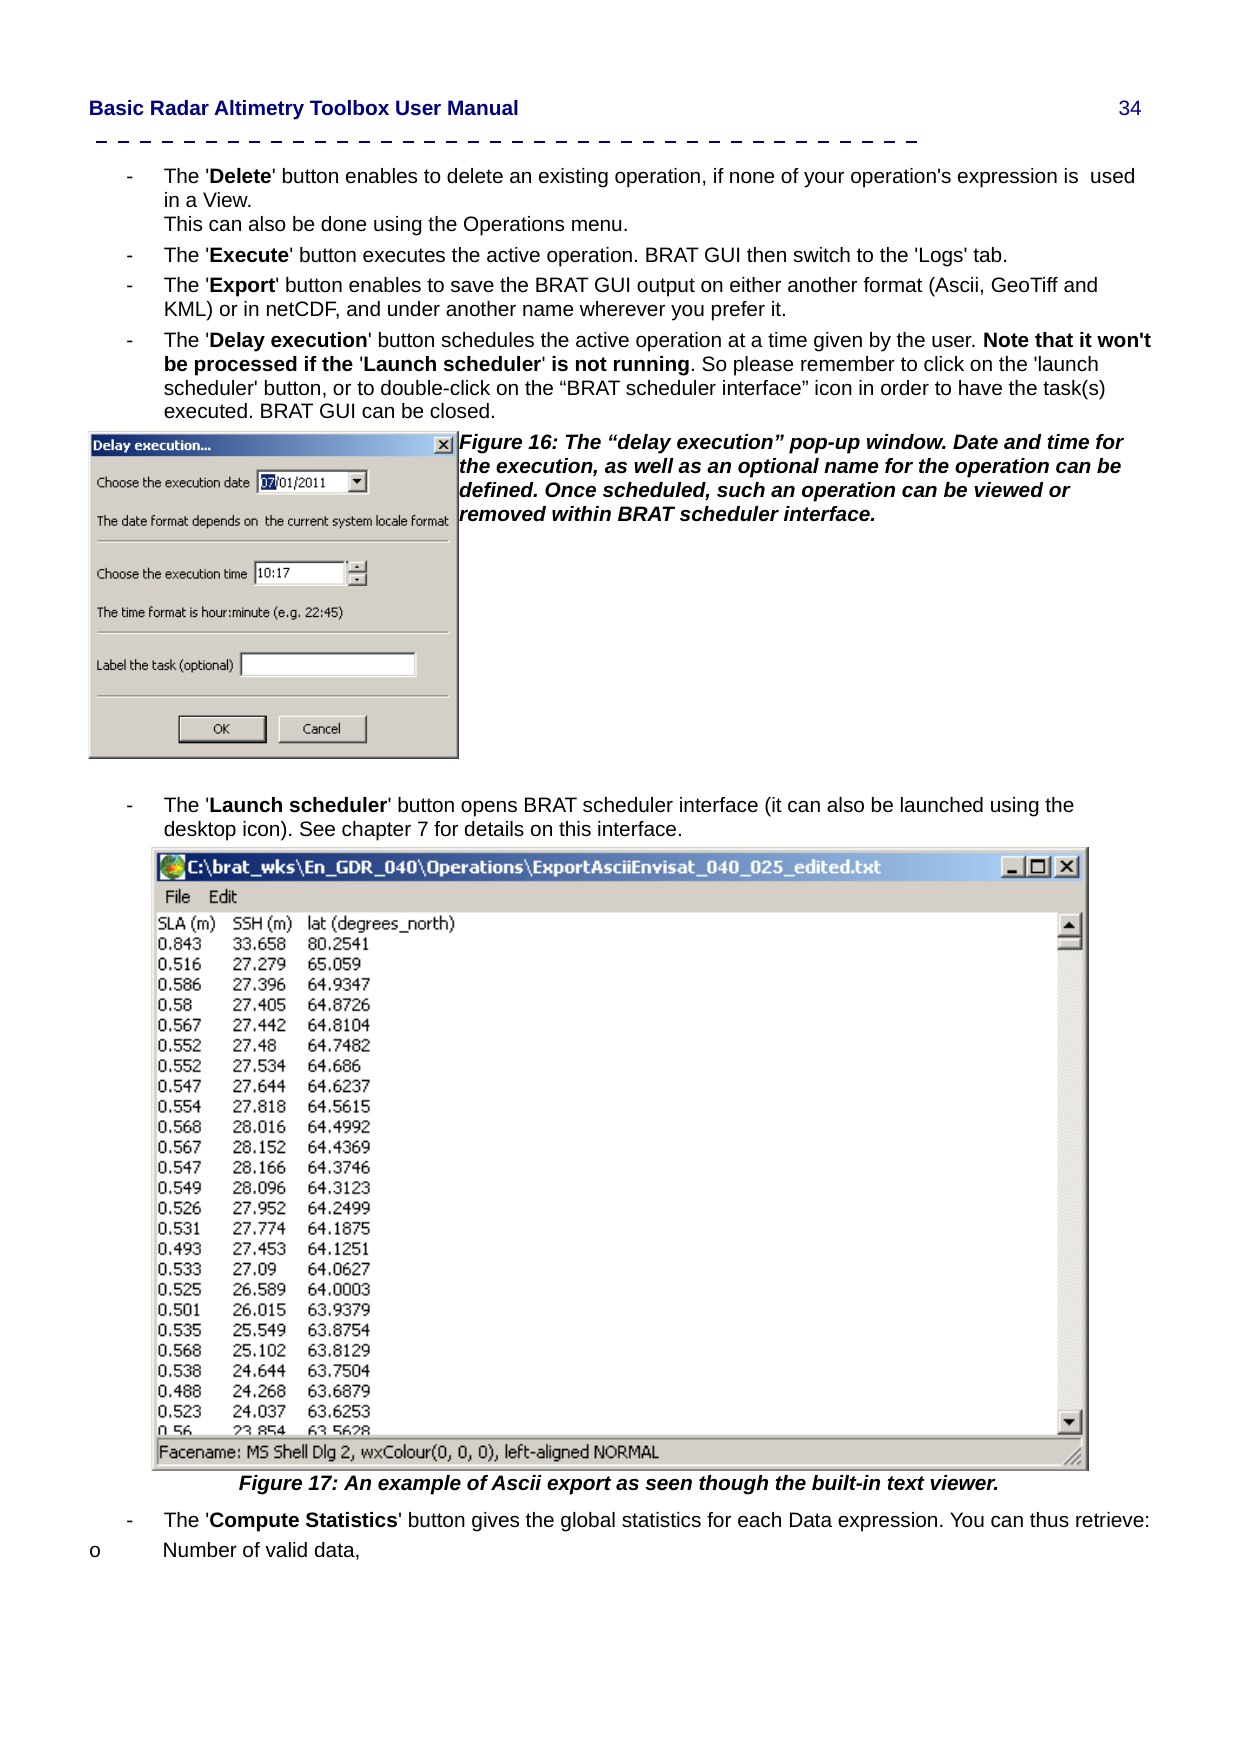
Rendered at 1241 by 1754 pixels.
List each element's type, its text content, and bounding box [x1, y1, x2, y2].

list The 'Delete' button enables to delete an existing operation, if none of your operation's expression is used in a View. This can also be done using the Operations menu. [126, 164, 1152, 236]
text Figure 17: An example of Ascii export as seen though the built-in text viewer. [88, 847, 1152, 1495]
list The 'Delay execution' button schedules the active operation at a time given by the user. Note that it won't be processed if the 'Launch scheduler' is not running. So please remember to click on the 'launch scheduler' button, or to double-click on the “BRAT scheduler interface” icon in order to have the task(s) executed. BRAT GUI can be closed. [126, 327, 1152, 423]
list The 'Export' button enables to save the BRAT GUI output on either another format (Ascii, GeoTiff and KML) or in netCDF, and under another name wherever you prefer it. [126, 273, 1152, 321]
list The 'Execute' button executes the active operation. BRAT GUI then switch to the 'Logs' tab. [126, 243, 1152, 267]
list The 'Compute Statistics' button gives the global statistics for each Data expression. You can thus retrieve: [126, 1507, 1152, 1531]
list Number of valid data, [88, 1538, 1152, 1564]
list The 'Launch scheduler' button opens BRAT scheduler interface (it can also be launched using the desktop icon). See chapter 7 for details on this interface. [126, 793, 1152, 841]
text Figure 16: The “delay execution” pop-up window. Date and time for the execution, as well as an optional name for the operation can be defined. Once scheduled, such an operation can be viewed or removed within BRAT scheduler interface. [88, 430, 1152, 526]
